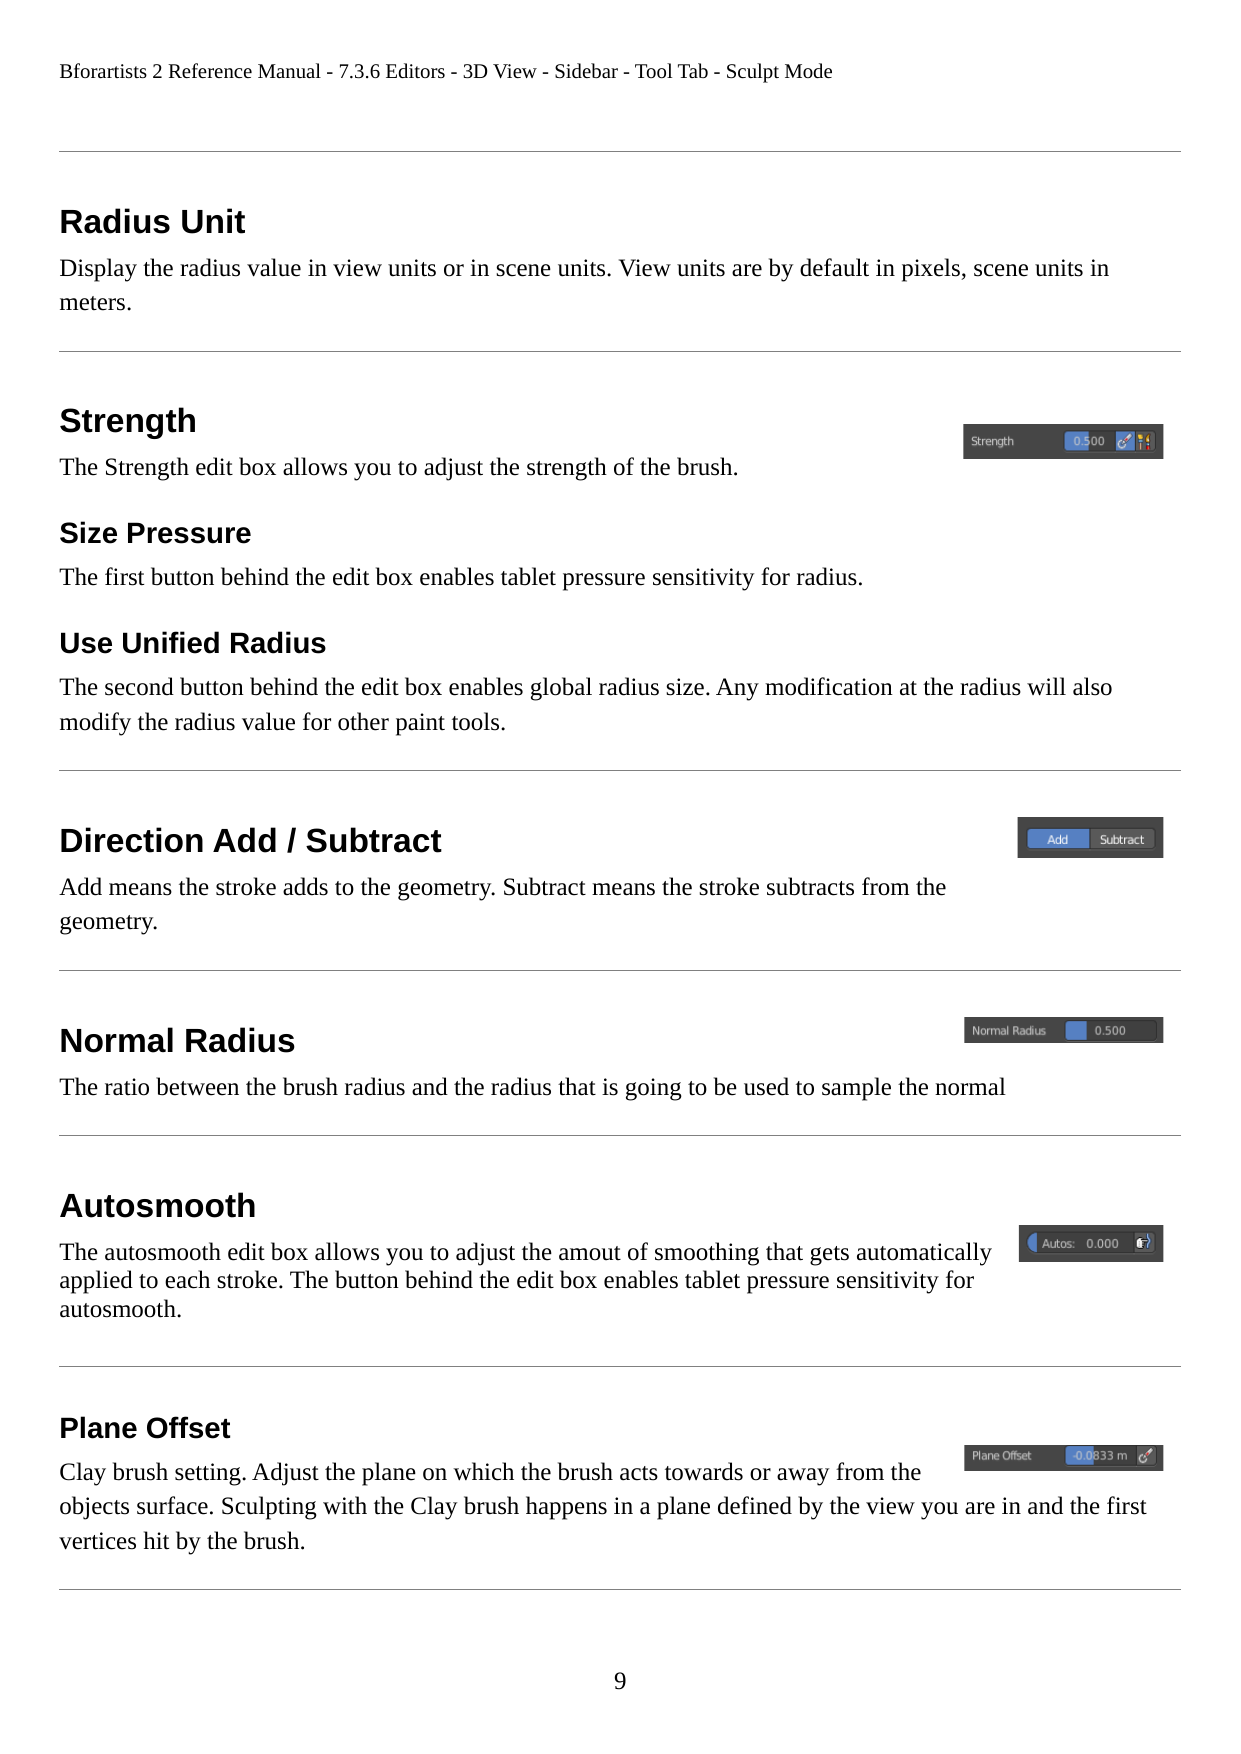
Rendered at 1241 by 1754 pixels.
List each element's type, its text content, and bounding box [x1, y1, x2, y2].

picture [964, 1017, 1164, 1043]
subtitle Size Pressure [59, 516, 1181, 550]
text Display the radius value in view units or in scene units. View units are by default in pixels, scene units in meters. [59, 253, 1181, 316]
subtitle Normal Radius [59, 1021, 1181, 1059]
text The autosmooth edit box allows you to adjust the amout of smoothing that gets automatically applied to each stroke. The button behind the edit box enables tablet pressure sensitivity for autosmooth. [59, 1237, 1181, 1323]
subtitle Use Unified Radius [59, 626, 1181, 660]
text Add means the stroke adds to the geometry. Subtract means the stroke subtracts from the geometry. [59, 872, 1181, 935]
picture [963, 424, 1164, 459]
picture [964, 1445, 1164, 1471]
text The ratio between the brush radius and the radius that is going to be used to sample the normal [59, 1072, 1181, 1100]
picture [1018, 1225, 1164, 1262]
text The first button behind the edit box enables tablet pressure sensitivity for radius. [59, 562, 1181, 591]
subtitle Direction Add / Subtract [59, 821, 1181, 859]
text Clay brush setting. Adjust the plane on which the brush acts towards or away from the objects surface. Sculpting with the Clay brush happens in a plane defined by the view you are in and the first vertices hit by the brush. [59, 1457, 1181, 1554]
subtitle Plane Offset [59, 1411, 1181, 1444]
text The Strength edit box allows you to adjust the strength of the brush. [59, 452, 1181, 481]
text The second button behind the edit box enables global radius size. Any modification at the radius will also modify the radius value for other paint tools. [59, 672, 1181, 736]
subtitle Radius Unit [59, 202, 1181, 240]
subtitle Autosmooth [59, 1186, 1181, 1224]
picture [1017, 817, 1164, 858]
subtitle Strength [59, 401, 1181, 440]
